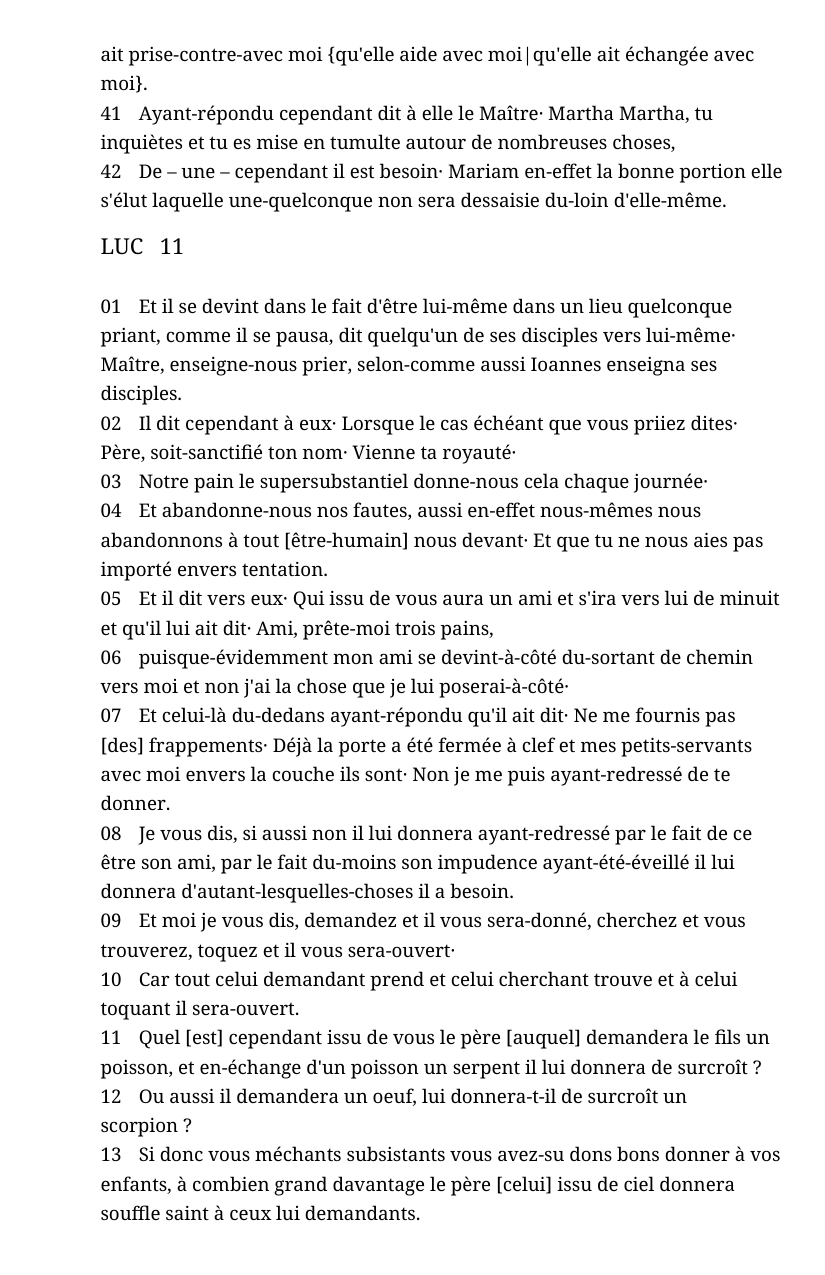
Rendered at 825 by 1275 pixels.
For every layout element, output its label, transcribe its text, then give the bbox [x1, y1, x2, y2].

text ait prise-contre-avec moi {qu'elle aide avec moi|qu'elle ait échangée avec moi}. 41 Ayant-répondu cependant dit à elle le Maître· Martha Martha, tu inquiètes et tu es mise en tumulte autour de nombreuses choses, 42 De – une – cependant il est besoin· Mariam en-effet la bonne portion elle s'élut laquelle une-quelconque non sera dessaisie du-loin d'elle-même. [100, 41, 784, 213]
text LUC 11 [100, 232, 784, 261]
text 01 Et il se devint dans le fait d'être lui-même dans un lieu quelconque priant, comme il se pausa, dit quelqu'un de ses disciples vers lui-même· Maître, enseigne-nous prier, selon-comme aussi Ioannes enseigna ses disciples. 02 Il dit cependant à eux· Lorsque le cas échéant que vous priiez dites· Père, soit-sanctifié ton nom· Vienne ta royauté· 03 Notre pain le supersubstantiel donne-nous cela chaque journée· 04 Et abandonne-nous nos fautes, aussi en-effet nous-mêmes nous abandonnons à tout [être-humain] nous devant· Et que tu ne nous aies pas importé envers tentation. 05 Et il dit vers eux· Qui issu de vous aura un ami et s'ira vers lui de minuit et qu'il lui ait dit· Ami, prête-moi trois pains, 06 puisque-évidemment mon ami se devint-à-côté du-sortant de chemin vers moi et non j'ai la chose que je lui poserai-à-côté· 07 Et celui-là du-dedans ayant-répondu qu'il ait dit· Ne me fournis pas [des] frappements· Déjà la porte a été fermée à clef et mes petits-servants avec moi envers la couche ils sont· Non je me puis ayant-redressé de te donner. 08 Je vous dis, si aussi non il lui donnera ayant-redressé par le fait de ce être son ami, par le fait du-moins son impudence ayant-été-éveillé il lui donnera d'autant-lesquelles-choses il a besoin. 09 Et moi je vous dis, demandez et il vous sera-donné, cherchez et vous trouverez, toquez et il vous sera-ouvert· 10 Car tout celui demandant prend et celui cherchant trouve et à celui toquant il sera-ouvert. 11 Quel [est] cependant issu de vous le père [auquel] demandera le fils un poisson, et en-échange d'un poisson un serpent il lui donnera de surcroît ? 12 Ou aussi il demandera un oeuf, lui donnera-t-il de surcroît un scorpion ? 13 Si donc vous méchants subsistants vous avez-su dons bons donner à vos enfants, à combien grand davantage le père [celui] issu de ciel donnera souffle saint à ceux lui demandants. [100, 266, 784, 1226]
